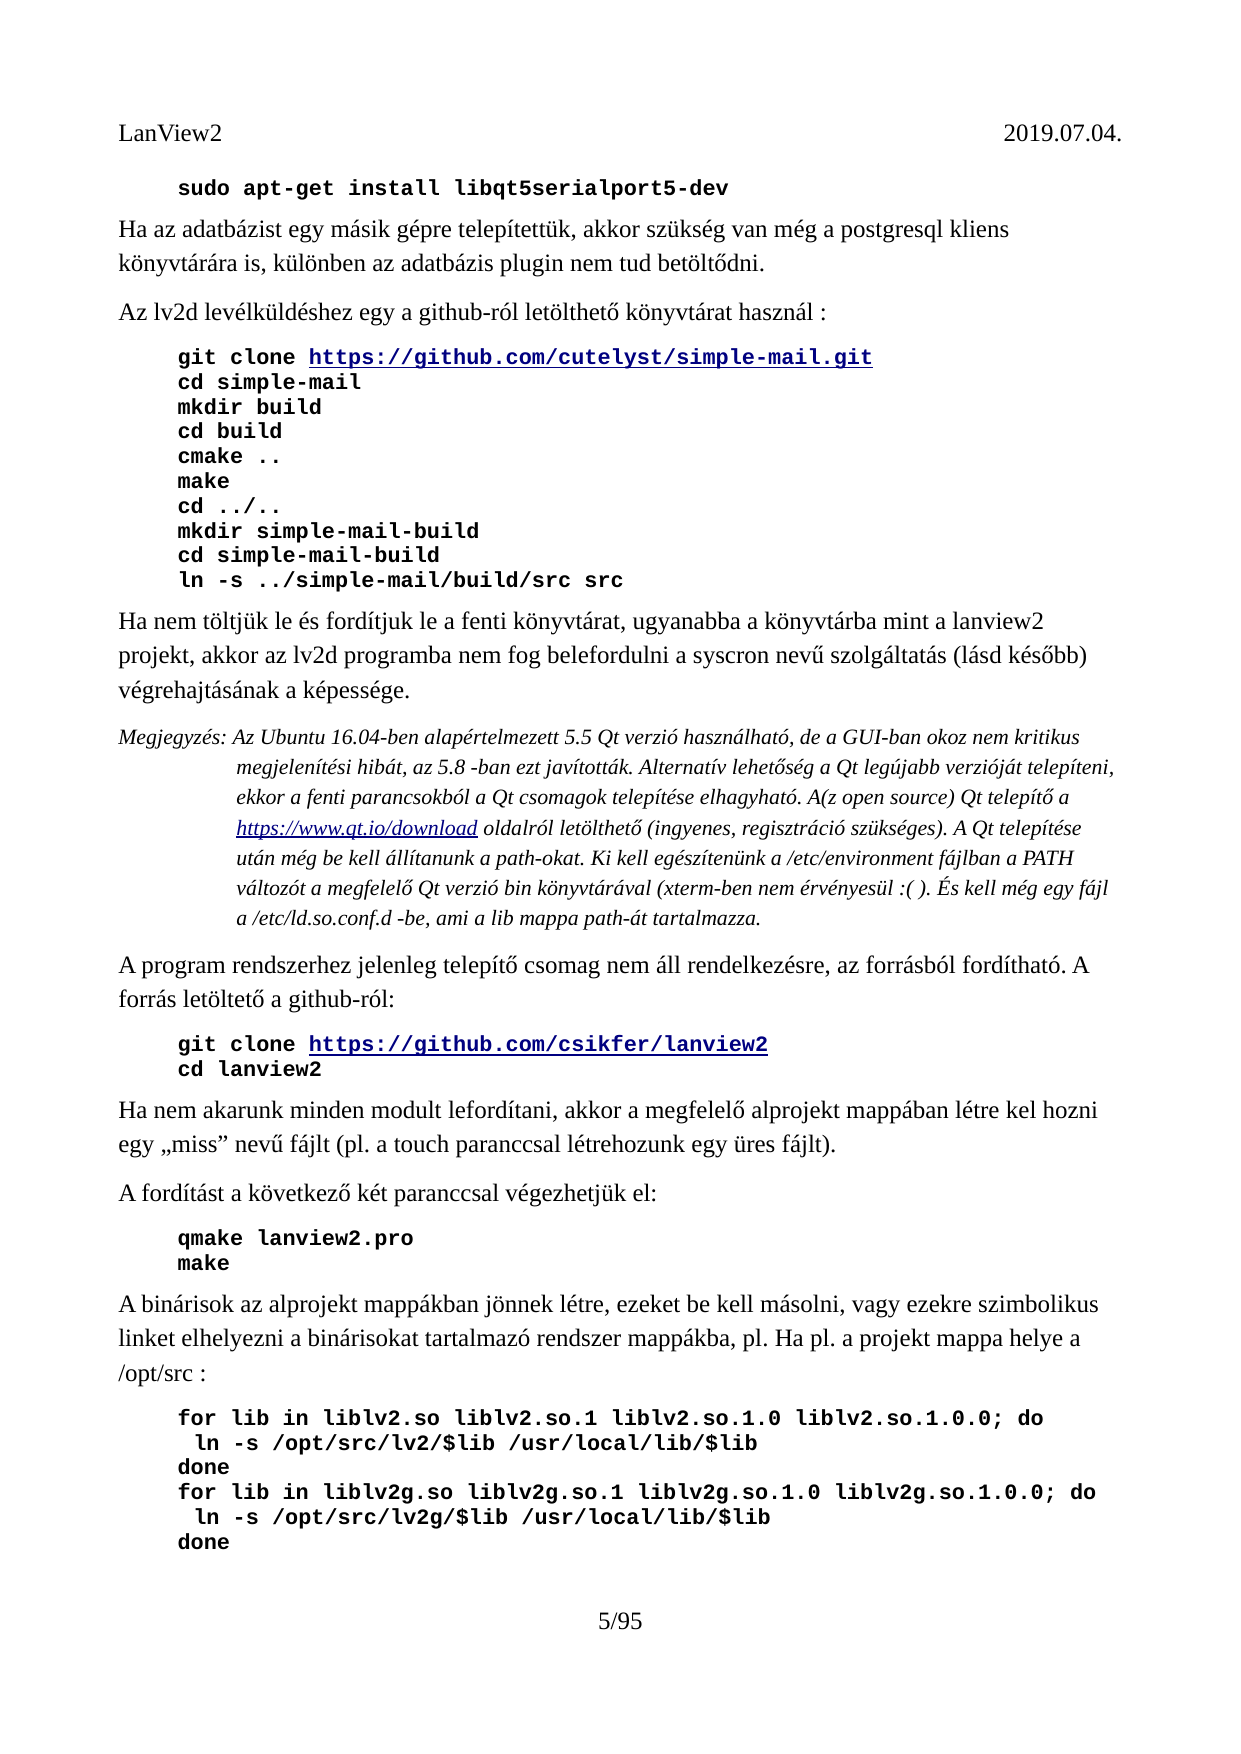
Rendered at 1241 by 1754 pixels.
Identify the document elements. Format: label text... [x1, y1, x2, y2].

text A fordítást a következő két paranccsal végezhetjük el: [118, 1178, 1122, 1207]
text A binárisok az alprojekt mappákban jönnek létre, ezeket be kell másolni, vagy ezekre szimbolikus linket elhelyezni a binárisokat tartalmazó rendszer mappákba, pl. Ha pl. a projekt mappa helye a /opt/src : [118, 1289, 1122, 1387]
text Az lv2d levélküldéshez egy a github-ról letölthető könyvtárat használ : [118, 297, 1122, 326]
text qmake lanview2.pro make [177, 1227, 1122, 1277]
text for lib in liblv2g.so liblv2g.so.1 liblv2g.so.1.0 liblv2g.so.1.0.0; do ln -s /opt/src/lv2g/$lib /usr/local/lib/$lib done [177, 1481, 1122, 1556]
text Megjegyzés: Az Ubuntu 16.04-ben alapértelmezett 5.5 Qt verzió használható, de a GUI-ban okoz nem kritikus megjelenítési hibát, az 5.8 -ban ezt javították. Alternatív lehetőség a Qt legújabb verzióját telepíteni, ekkor a fenti parancsokból a Qt csomagok telepítése elhagyható. A(z open source) Qt telepítő a https://www.qt.io/download oldalról letölthető (ingyenes, regisztráció szükséges). A Qt telepítése után még be kell állítanunk a path-okat. Ki kell egészítenünk a /etc/environment fájlban a PATH változót a megfelelő Qt verzió bin könyvtárával (xterm-ben nem érvényesül :( ). És kell még egy fájl a /etc/ld.so.conf.d -be, ami a lib mappa path-át tartalmazza. [118, 724, 1122, 930]
text sudo apt-get install libqt5serialport5-dev [177, 177, 1122, 202]
text git clone https://github.com/cutelyst/simple-mail.git cd simple-mail mkdir build cd build cmake .. make cd ../.. mkdir simple-mail-build cd simple-mail-build ln -s ../simple-mail/build/src src [177, 346, 1122, 594]
text git clone https://github.com/csikfer/lanview2 cd lanview2 [177, 1033, 1122, 1083]
text Ha nem akarunk minden modult lefordítani, akkor a megfelelő alprojekt mappában létre kel hozni egy „miss” nevű fájlt (pl. a touch paranccsal létrehozunk egy üres fájlt). [118, 1095, 1122, 1158]
text for lib in liblv2.so liblv2.so.1 liblv2.so.1.0 liblv2.so.1.0.0; do ln -s /opt/src/lv2/$lib /usr/local/lib/$lib done [177, 1407, 1122, 1481]
text A program rendszerhez jelenleg telepítő csomag nem áll rendelkezésre, az forrásból fordítható. A forrás letöltető a github-ról: [118, 950, 1122, 1013]
text Ha az adatbázist egy másik gépre telepítettük, akkor szükség van még a postgresql kliens könyvtárára is, különben az adatbázis plugin nem tud betöltődni. [118, 214, 1122, 277]
text Ha nem töltjük le és fordítjuk le a fenti könyvtárat, ugyanabba a könyvtárba mint a lanview2 projekt, akkor az lv2d programba nem fog belefordulni a syscron nevű szolgáltatás (lásd később) végrehajtásának a képessége. [118, 606, 1122, 704]
